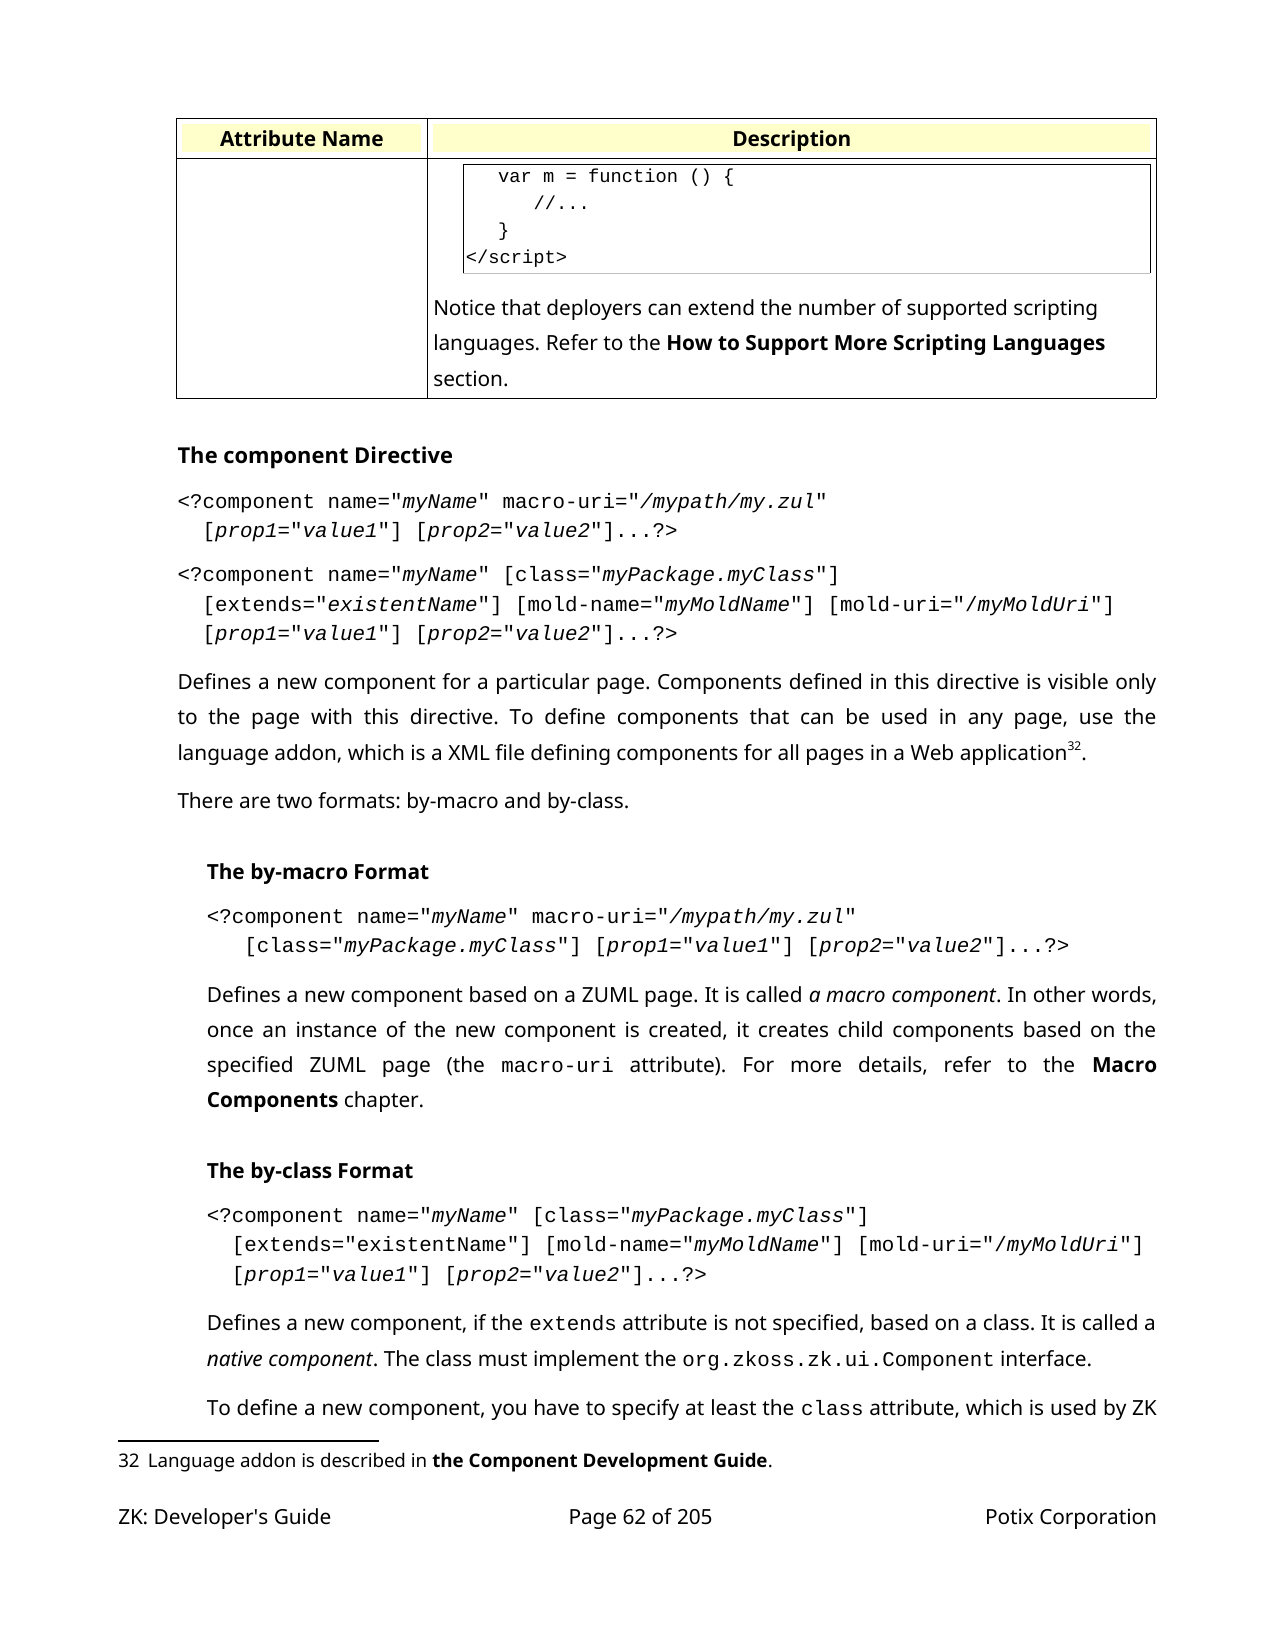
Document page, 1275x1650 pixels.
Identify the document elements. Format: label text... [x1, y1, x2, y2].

text Defines a new component based on a ZUML page. It is called a macro component. In other words, once an instance of the new component is created, it creates child components based on the specified ZUML page (the macro-uri attribute). For more details, refer to the Macro Components chapter. [207, 980, 1157, 1114]
text <?component name="myName" macro-uri="/mypath/my.zul" [prop1="value1"] [prop2="value2"]...?> [177, 491, 1157, 544]
text There are two formats: by-macro and by-class. [177, 787, 1157, 815]
table_cell [177, 159, 427, 398]
text Defines a new component for a particular page. Components defined in this directive is visible only to the page with this directive. To define components that can be used in any page, use the language addon, which is a XML file defining components for all pages in a Web application. [177, 667, 1157, 766]
text <?component name="myName" [class="myPackage.myClass"] [extends="existentName"] [mold-name="myMoldName"] [mold-uri="/myMoldUri"] [prop1="value1"] [prop2="value2"]...?> [207, 1205, 1157, 1287]
text Language addon is described in the Component Development Guide. [118, 1447, 1157, 1473]
table_header Attribute Name [177, 119, 427, 158]
subtitle The by-class Format [207, 1156, 1157, 1184]
text <?component name="myName" macro-uri="/mypath/my.zul" [class="myPackage.myClass"] [prop1="value1"] [prop2="value2"]...?> [207, 906, 1157, 959]
subtitle The component Directive [177, 440, 1157, 470]
text Defines a new component, if the extends attribute is not specified, based on a class. It is called a native component. The class must implement the org.zkoss.zk.ui.Component interface. [207, 1308, 1157, 1372]
text <?component name="myName" [class="myPackage.myClass"] [extends="existentName"] [mold-name="myMoldName"] [mold-uri="/myMoldUri"] [prop1="value1"] [prop2="value2"]...?> [177, 564, 1157, 647]
table_cell var m = function () { //... } </script> Notice that deployers can extend the number of supported scripting languages. Refer to the How to Support More Scripting Languages section. [428, 159, 1156, 398]
subtitle The by-macro Format [207, 857, 1157, 886]
text To define a new component, you have to specify at least the class attribute, which is used by ZK [207, 1393, 1157, 1421]
table_header Description [428, 119, 1156, 158]
